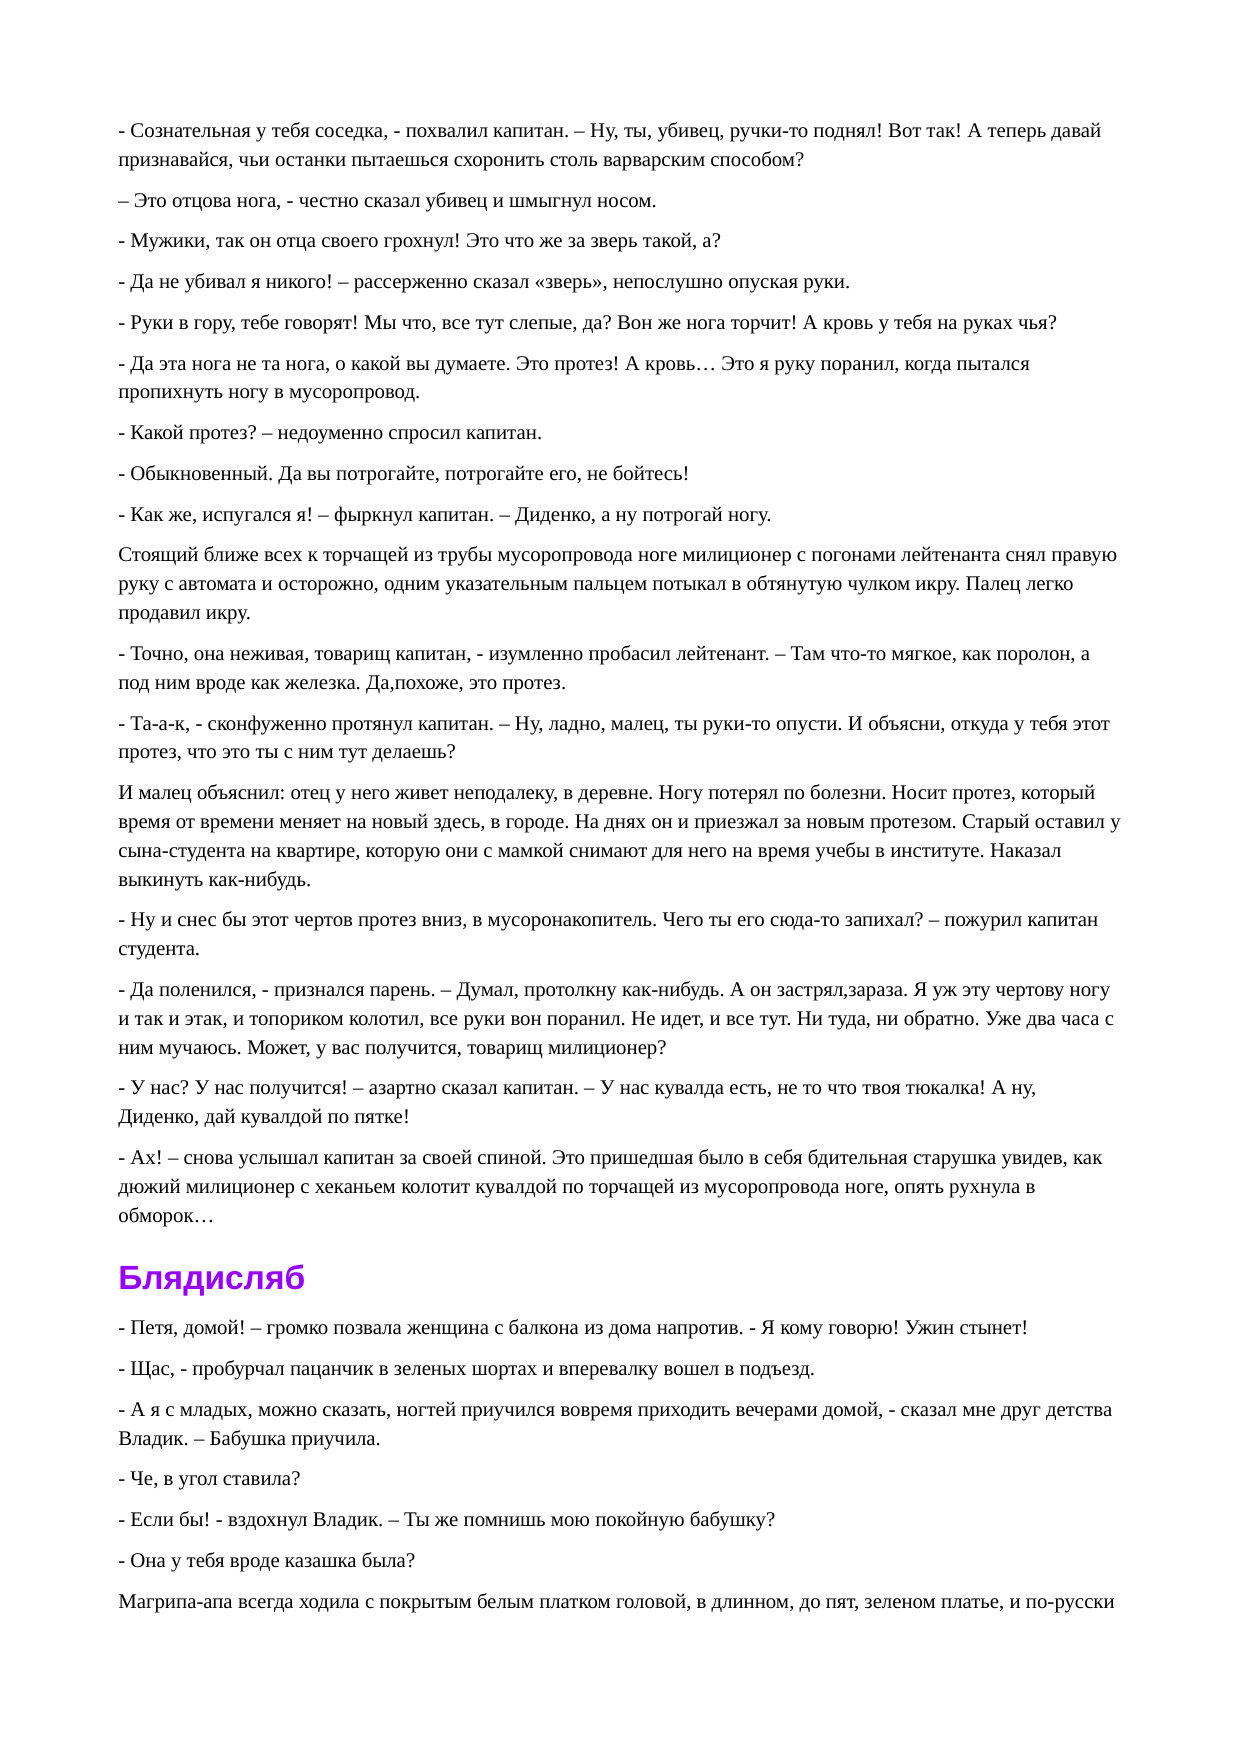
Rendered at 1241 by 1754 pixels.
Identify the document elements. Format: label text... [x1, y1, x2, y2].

text - Да поленился, - признался парень. – Думал, протолкну как-нибудь. А он застрял,зараза. Я уж эту чертову ногу и так и этак, и топориком колотил, все руки вон поранил. Не идет, и все тут. Ни туда, ни обратно. Уже два часа с ним мучаюсь. Может, у вас получится, товарищ милиционер? [118, 977, 1122, 1059]
text - Да не убивал я никого! – рассерженно сказал «зверь», непослушно опуская руки. [118, 269, 1122, 293]
text - Мужики, так он отца своего грохнул! Это что же за зверь такой, а? [118, 228, 1122, 252]
text - Если бы! - вздохнул Владик. – Ты же помнишь мою покойную бабушку? [118, 1507, 1122, 1531]
text - Ну и снес бы этот чертов протез вниз, в мусоронакопитель. Чего ты его сюда-то запихал? – пожурил капитан студента. [118, 907, 1122, 960]
text - Руки в гору, тебе говорят! Мы что, все тут слепые, да? Вон же нога торчит! А кровь у тебя на руках чья? [118, 310, 1122, 334]
text - Петя, домой! – громко позвала женщина с балкона из дома напротив. - Я кому говорю! Ужин стынет! [118, 1315, 1122, 1339]
text - У нас? У нас получится! – азартно сказал капитан. – У нас кувалда есть, не то что твоя тюкалка! А ну, Диденко, дай кувалдой по пятке! [118, 1075, 1122, 1128]
text - Че, в угол ставила? [118, 1466, 1122, 1490]
text - Какой протез? – недоуменно спросил капитан. [118, 420, 1122, 444]
text - А я с младых, можно сказать, ногтей приучился вовремя приходить вечерами домой, - сказал мне друг детства Владик. – Бабушка приучила. [118, 1397, 1122, 1450]
text - Как же, испугался я! – фыркнул капитан. – Диденко, а ну потрогай ногу. [118, 502, 1122, 526]
subtitle Блядисляб [118, 1258, 1122, 1297]
text Стоящий ближе всех к торчащей из трубы мусоропровода ноге милиционер с погонами лейтенанта снял правую руку с автомата и осторожно, одним указательным пальцем потыкал в обтянутую чулком икру. Палец легко продавил икру. [118, 542, 1122, 624]
text – Это отцова нога, - честно сказал убивец и шмыгнул носом. [118, 188, 1122, 212]
text - Та-а-к, - сконфуженно протянул капитан. – Ну, ладно, малец, ты руки-то опусти. И объясни, откуда у тебя этот протез, что это ты с ним тут делаешь? [118, 710, 1122, 763]
text - Щас, - пробурчал пацанчик в зеленых шортах и вперевалку вошел в подъезд. [118, 1356, 1122, 1380]
text - Да эта нога не та нога, о какой вы думаете. Это протез! А кровь… Это я руку поранил, когда пытался пропихнуть ногу в мусоропровод. [118, 351, 1122, 403]
text - Ах! – снова услышал капитан за своей спиной. Это пришедшая было в себя бдительная старушка увидев, как дюжий милиционер с хеканьем колотит кувалдой по торчащей из мусоропровода ноге, опять рухнула в обморок… [118, 1145, 1122, 1227]
text - Обыкновенный. Да вы потрогайте, потрогайте его, не бойтесь! [118, 461, 1122, 485]
text И малец объяснил: отец у него живет неподалеку, в деревне. Ногу потерял по болезни. Носит протез, который время от времени меняет на новый здесь, в городе. На днях он и приезжал за новым протезом. Старый оставил у сына-студента на квартире, которую они с мамкой снимают для него на время учебы в институте. Наказал выкинуть как-нибудь. [118, 780, 1122, 891]
text - Точно, она неживая, товарищ капитан, - изумленно пробасил лейтенант. – Там что-то мягкое, как поролон, а под ним вроде как железка. Да,похоже, это протез. [118, 641, 1122, 694]
text - Сознательная у тебя соседка, - похвалил капитан. – Ну, ты, убивец, ручки-то поднял! Вот так! А теперь давай признавайся, чьи останки пытаешься схоронить столь варварским способом? [118, 118, 1122, 171]
text Магрипа-апа всегда ходила с покрытым белым платком головой, в длинном, до пят, зеленом платье, и по-русски [118, 1588, 1122, 1613]
text - Она у тебя вроде казашка была? [118, 1548, 1122, 1572]
